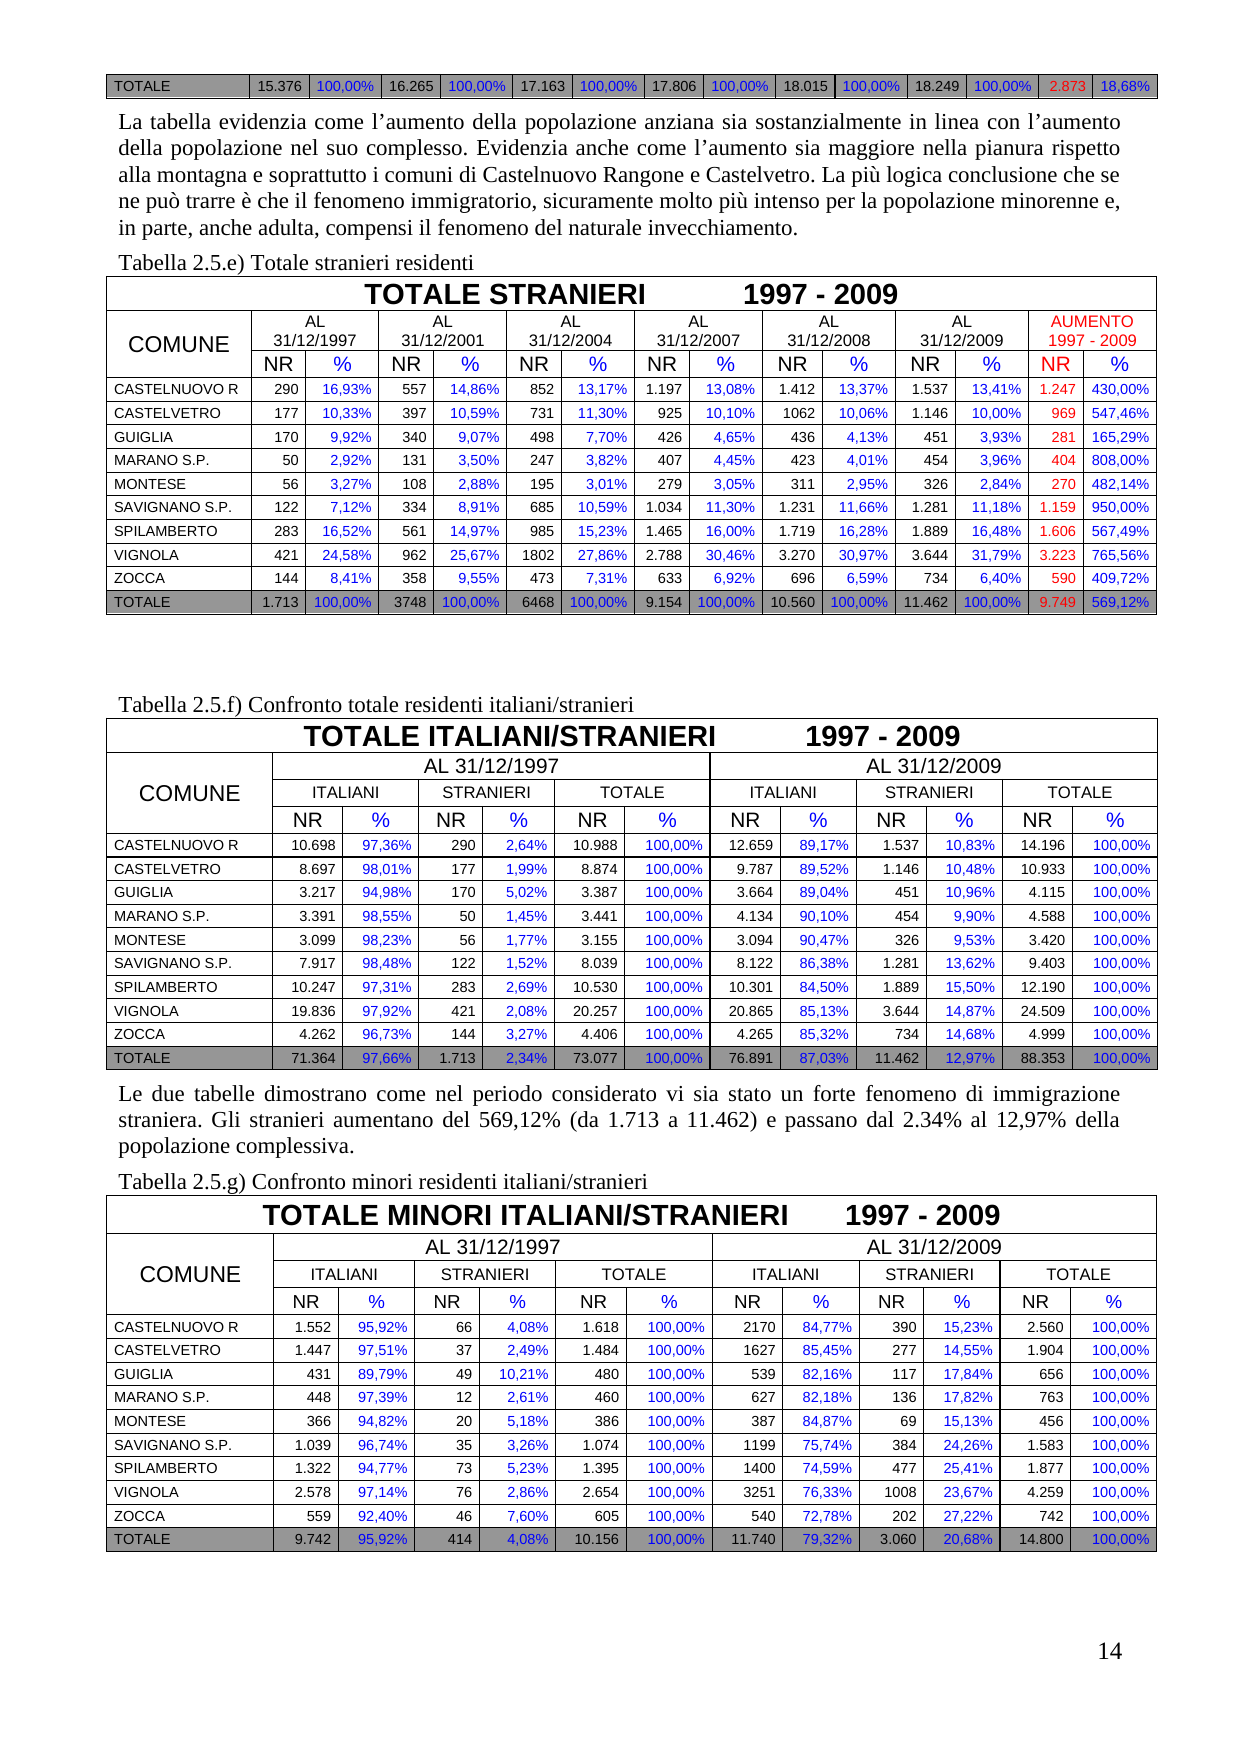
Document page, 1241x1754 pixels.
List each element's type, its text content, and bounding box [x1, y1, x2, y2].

table_cell 74,59% [783, 1457, 859, 1480]
table_cell 6,40% [956, 567, 1028, 590]
table_cell 13,41% [956, 378, 1028, 401]
table_cell MARANO S.P. [107, 449, 251, 472]
table_cell 17,84% [924, 1363, 999, 1385]
table_cell % [625, 807, 709, 833]
table_cell NR [379, 351, 433, 377]
table_cell MONTESE [107, 473, 251, 495]
table_cell 108 [379, 473, 433, 495]
table_cell 100,00% [627, 1457, 712, 1480]
table_cell % [927, 807, 1002, 833]
table_cell % [823, 351, 895, 377]
table_cell 49 [415, 1363, 479, 1385]
table_cell 10,83% [927, 834, 1002, 856]
table_cell CASTELVETRO [107, 402, 251, 424]
table_cell 94,77% [339, 1457, 414, 1480]
table_cell 431 [274, 1363, 338, 1385]
table_cell 281 [1029, 425, 1083, 448]
table_cell VIGNOLA [107, 1481, 273, 1503]
table_cell 451 [896, 425, 955, 448]
table_cell 1.618 [556, 1315, 626, 1338]
table_cell 409,72% [1084, 567, 1156, 590]
table_cell 9.403 [1003, 952, 1072, 974]
table_cell 421 [419, 999, 482, 1022]
table_cell 4.999 [1003, 1023, 1072, 1046]
table_cell 16.265 [382, 75, 440, 97]
table_cell 136 [860, 1386, 923, 1409]
table_cell 10,59% [434, 402, 506, 424]
table_cell 79,32% [783, 1528, 859, 1551]
table_cell COMUNE [107, 1234, 273, 1314]
table_cell 92,40% [339, 1505, 414, 1527]
table_cell 20 [415, 1410, 479, 1432]
table_cell 3.387 [555, 881, 624, 904]
table_cell 731 [507, 402, 561, 424]
table_cell 100,00% [1073, 881, 1157, 904]
table_cell 10.560 [763, 591, 822, 613]
table_cell NR [635, 351, 689, 377]
table_cell TOTALE [555, 780, 709, 806]
table_cell 1,52% [483, 952, 554, 974]
table_cell SAVIGNANO S.P. [107, 1434, 273, 1456]
table_cell 10,33% [306, 402, 378, 424]
table_cell 633 [635, 567, 689, 590]
table_cell 3.664 [711, 881, 780, 904]
table_cell CASTELNUOVO R [107, 378, 251, 401]
table_cell 9,07% [434, 425, 506, 448]
table_cell 426 [635, 425, 689, 448]
table_cell 685 [507, 496, 561, 519]
table_cell 16,52% [306, 520, 378, 542]
table_cell CASTELVETRO [107, 1339, 273, 1362]
table_cell 100,00% [306, 591, 378, 613]
table_cell 100,00% [625, 834, 709, 856]
table_cell 1400 [713, 1457, 782, 1480]
table_cell 436 [763, 425, 822, 448]
table_cell 100,00% [1073, 999, 1157, 1022]
table_cell SAVIGNANO S.P. [107, 952, 272, 974]
table_cell AL 31/12/1997 [252, 311, 378, 350]
table_cell 561 [379, 520, 433, 542]
table_cell 4,13% [823, 425, 895, 448]
table_cell 10,59% [562, 496, 634, 519]
table_cell 24.509 [1003, 999, 1072, 1022]
table_cell MONTESE [107, 928, 272, 951]
table_cell 696 [763, 567, 822, 590]
table_cell 100,00% [625, 952, 709, 974]
table_cell 100,00% [1073, 905, 1157, 927]
table_cell 1.583 [1001, 1434, 1070, 1456]
table_cell 852 [507, 378, 561, 401]
table_cell 10.247 [273, 976, 342, 998]
text Le due tabelle dimostrano come nel periodo considerato vi sia stato un forte fenomeno di immigrazione straniera. Gli stranieri aumentano del 569,12% (da 1.713 a 11.462) e passano dal 2.34% al 12,97% della popolazione complessiva. [118, 1080, 1122, 1159]
table_cell 89,52% [781, 858, 856, 880]
table_cell TOTALE [556, 1261, 712, 1287]
table_cell CASTELNUOVO R [107, 1315, 273, 1338]
table_cell 404 [1029, 449, 1083, 472]
table_cell 31,79% [956, 544, 1028, 566]
table_cell 73 [415, 1457, 479, 1480]
table_cell 50 [419, 905, 482, 927]
table_cell 1.197 [635, 378, 689, 401]
table_cell 460 [556, 1386, 626, 1409]
table_cell 11.462 [896, 591, 955, 613]
table_cell 95,92% [339, 1315, 414, 1338]
table_cell % [339, 1288, 414, 1314]
table_cell 7,60% [480, 1505, 555, 1527]
table_cell AL 31/12/2009 [711, 753, 1157, 779]
table_cell GUIGLIA [107, 425, 251, 448]
table_cell 1.074 [556, 1434, 626, 1456]
table_cell AL 31/12/2008 [763, 311, 895, 350]
table_cell 144 [252, 567, 305, 590]
table_cell MARANO S.P. [107, 905, 272, 927]
table_cell 100,00% [627, 1315, 712, 1338]
table_cell NR [273, 807, 342, 833]
table_cell 100,00% [627, 1505, 712, 1527]
table_cell 2.578 [274, 1481, 338, 1503]
table_cell 94,82% [339, 1410, 414, 1432]
table_cell 1.537 [896, 378, 955, 401]
table_cell 3748 [379, 591, 433, 613]
table_cell % [343, 807, 418, 833]
table_cell % [1071, 1288, 1156, 1314]
table_cell 96,73% [343, 1023, 418, 1046]
table_cell 100,00% [625, 858, 709, 880]
table_header TOTALE STRANIERI 1997 - 2009 [107, 277, 1156, 310]
table_cell 90,47% [781, 928, 856, 951]
table_cell 100,00% [1071, 1434, 1156, 1456]
table_cell 8.874 [555, 858, 624, 880]
table_cell 100,00% [441, 75, 512, 97]
table_cell 454 [857, 905, 926, 927]
table_cell 13,17% [562, 378, 634, 401]
table_cell AL 31/12/1997 [274, 1234, 712, 1260]
table_cell 97,66% [343, 1047, 418, 1069]
table_cell 6,92% [690, 567, 762, 590]
table_cell 2,61% [480, 1386, 555, 1409]
table_cell 97,92% [343, 999, 418, 1022]
table_cell 10.156 [556, 1528, 626, 1551]
table_cell 279 [635, 473, 689, 495]
table_cell 98,01% [343, 858, 418, 880]
table_cell 10,48% [927, 858, 1002, 880]
table_cell 539 [713, 1363, 782, 1385]
table_cell STRANIERI [419, 780, 554, 806]
table_cell % [434, 351, 506, 377]
table_cell 66 [415, 1315, 479, 1338]
table_cell 3,27% [306, 473, 378, 495]
table_cell NR [1029, 351, 1083, 377]
table_cell 84,87% [783, 1410, 859, 1432]
table_cell 4.262 [273, 1023, 342, 1046]
table_cell 454 [896, 449, 955, 472]
table_cell 100,00% [956, 591, 1028, 613]
table_cell SPILAMBERTO [107, 520, 251, 542]
table_cell NR [1001, 1288, 1070, 1314]
table_cell NR [252, 351, 305, 377]
table_cell 76.891 [711, 1047, 780, 1069]
table_cell 808,00% [1084, 449, 1156, 472]
table_cell 4.588 [1003, 905, 1072, 927]
table_cell 1.395 [556, 1457, 626, 1480]
table_cell 326 [857, 928, 926, 951]
table_cell 3.644 [896, 544, 955, 566]
table_cell 765,56% [1084, 544, 1156, 566]
table_cell 1627 [713, 1339, 782, 1362]
table_cell 1,77% [483, 928, 554, 951]
table_cell NR [555, 807, 624, 833]
text Tabella 2.5.g) Confronto minori residenti italiani/stranieri [118, 1168, 1122, 1195]
table_cell 17,82% [924, 1386, 999, 1409]
table_cell 1.034 [635, 496, 689, 519]
table_cell 283 [252, 520, 305, 542]
table_cell 1.159 [1029, 496, 1083, 519]
text Tabella 2.5.e) Totale stranieri residenti [118, 249, 1122, 276]
table_cell 19.836 [273, 999, 342, 1022]
table_cell 1.552 [274, 1315, 338, 1338]
table_cell 2,86% [480, 1481, 555, 1503]
table_cell 100,00% [1073, 1047, 1157, 1069]
table_cell NR [1003, 807, 1072, 833]
table_cell 8,91% [434, 496, 506, 519]
table_cell MARANO S.P. [107, 1386, 273, 1409]
table_cell 3251 [713, 1481, 782, 1503]
table_cell 10,06% [823, 402, 895, 424]
table_cell 100,00% [434, 591, 506, 613]
table_cell 100,00% [1071, 1363, 1156, 1385]
table_cell NR [896, 351, 955, 377]
table_cell 4.134 [711, 905, 780, 927]
table_cell 4.115 [1003, 881, 1072, 904]
table_cell 82,16% [783, 1363, 859, 1385]
table_cell CASTELVETRO [107, 858, 272, 880]
table_cell 100,00% [625, 976, 709, 998]
table_cell 72,78% [783, 1505, 859, 1527]
table_cell 742 [1001, 1505, 1070, 1527]
table_cell 3.155 [555, 928, 624, 951]
table_cell 4,45% [690, 449, 762, 472]
table_cell 11,66% [823, 496, 895, 519]
table_cell MONTESE [107, 1410, 273, 1432]
table_cell 8.039 [555, 952, 624, 974]
table_cell 100,00% [967, 75, 1038, 97]
table_cell 4,08% [480, 1315, 555, 1338]
table_cell TOTALE [107, 591, 251, 613]
table_cell 84,50% [781, 976, 856, 998]
table_cell 3,01% [562, 473, 634, 495]
table_cell 100,00% [562, 591, 634, 613]
table_cell 100,00% [1073, 928, 1157, 951]
table_cell 10,21% [480, 1363, 555, 1385]
table_cell 27,22% [924, 1505, 999, 1527]
table_cell 7,31% [562, 567, 634, 590]
table_cell 2,34% [483, 1047, 554, 1069]
table_cell COMUNE [107, 311, 251, 377]
table_cell 3.099 [273, 928, 342, 951]
table_cell 76,33% [783, 1481, 859, 1503]
table_cell % [781, 807, 856, 833]
table_cell 16,48% [956, 520, 1028, 542]
table_cell 2.873 [1039, 75, 1092, 97]
table_cell 4.259 [1001, 1481, 1070, 1503]
table_cell % [690, 351, 762, 377]
table_cell NR [274, 1288, 338, 1314]
table_cell 98,55% [343, 905, 418, 927]
table_cell 5,02% [483, 881, 554, 904]
table_cell 30,46% [690, 544, 762, 566]
table_cell 1,45% [483, 905, 554, 927]
table_cell 12,97% [927, 1047, 1002, 1069]
table_cell 14,87% [927, 999, 1002, 1022]
table_cell 14.800 [1001, 1528, 1070, 1551]
table_cell AUMENTO 1997 - 2009 [1029, 311, 1156, 350]
table_cell 100,00% [625, 928, 709, 951]
table_cell 100,00% [1071, 1457, 1156, 1480]
table_cell 1,99% [483, 858, 554, 880]
table_cell 98,23% [343, 928, 418, 951]
table_cell 390 [860, 1315, 923, 1338]
table_cell 605 [556, 1505, 626, 1527]
table_cell 480 [556, 1363, 626, 1385]
table_cell ITALIANI [711, 780, 856, 806]
table_cell 1.537 [857, 834, 926, 856]
table_cell 270 [1029, 473, 1083, 495]
table_cell 96,74% [339, 1434, 414, 1456]
table_cell ZOCCA [107, 567, 251, 590]
table_cell 89,79% [339, 1363, 414, 1385]
table_cell 6,59% [823, 567, 895, 590]
table_cell 89,17% [781, 834, 856, 856]
table_cell 100,00% [627, 1528, 712, 1551]
table_cell 547,46% [1084, 402, 1156, 424]
table_cell 1.713 [252, 591, 305, 613]
table_cell 3.270 [763, 544, 822, 566]
table_cell 10.988 [555, 834, 624, 856]
table_cell STRANIERI [857, 780, 1002, 806]
table_cell 15,50% [927, 976, 1002, 998]
table_cell AL 31/12/2009 [896, 311, 1028, 350]
table_cell 95,92% [339, 1528, 414, 1551]
table_cell NR [763, 351, 822, 377]
table_cell 69 [860, 1410, 923, 1432]
table_cell 950,00% [1084, 496, 1156, 519]
table_cell 12 [415, 1386, 479, 1409]
table_cell SPILAMBERTO [107, 1457, 273, 1480]
table_cell 656 [1001, 1363, 1070, 1385]
table_cell 97,36% [343, 834, 418, 856]
table_cell 18.249 [908, 75, 966, 97]
table_cell 100,00% [836, 75, 907, 97]
table_cell 1.281 [857, 952, 926, 974]
table_cell 1802 [507, 544, 561, 566]
table_cell ZOCCA [107, 1023, 272, 1046]
table_cell 290 [419, 834, 482, 856]
table_cell ITALIANI [274, 1261, 414, 1287]
table_cell NR [857, 807, 926, 833]
table_cell 1.484 [556, 1339, 626, 1362]
table_cell 2,84% [956, 473, 1028, 495]
table_cell 75,74% [783, 1434, 859, 1456]
table_cell 2,95% [823, 473, 895, 495]
table_cell AL 31/12/2007 [635, 311, 762, 350]
table_cell % [1084, 351, 1156, 377]
table_cell 340 [379, 425, 433, 448]
table_cell 14,68% [927, 1023, 1002, 1046]
table_cell 2,49% [480, 1339, 555, 1362]
table_cell % [924, 1288, 999, 1314]
table_cell 2,08% [483, 999, 554, 1022]
table_cell 423 [763, 449, 822, 472]
table_cell 473 [507, 567, 561, 590]
table_header TOTALE MINORI ITALIANI/STRANIERI 1997 - 2009 [107, 1196, 1156, 1233]
table_cell 9.154 [635, 591, 689, 613]
table_cell 326 [896, 473, 955, 495]
table_cell 1062 [763, 402, 822, 424]
table_cell 17.163 [513, 75, 572, 97]
table_cell 97,51% [339, 1339, 414, 1362]
table_cell TOTALE [107, 75, 249, 97]
table_cell % [483, 807, 554, 833]
table_cell 6468 [507, 591, 561, 613]
table_cell 3.223 [1029, 544, 1083, 566]
table_cell 590 [1029, 567, 1083, 590]
table_cell 15.376 [250, 75, 309, 97]
table_cell 2.788 [635, 544, 689, 566]
table_cell 20,68% [924, 1528, 999, 1551]
table_cell 100,00% [1071, 1386, 1156, 1409]
table_cell 10.301 [711, 976, 780, 998]
table_cell 962 [379, 544, 433, 566]
table_cell 627 [713, 1386, 782, 1409]
table_cell % [783, 1288, 859, 1314]
table_cell 85,13% [781, 999, 856, 1022]
table_cell NR [713, 1288, 782, 1314]
table_cell 3,82% [562, 449, 634, 472]
table_cell 100,00% [1071, 1481, 1156, 1503]
table_cell 3,50% [434, 449, 506, 472]
table_cell 11,18% [956, 496, 1028, 519]
table_cell 86,38% [781, 952, 856, 974]
table_cell 3.217 [273, 881, 342, 904]
table_cell 16,00% [690, 520, 762, 542]
table_cell 1.412 [763, 378, 822, 401]
table_cell 3,96% [956, 449, 1028, 472]
table_cell 100,00% [1071, 1339, 1156, 1362]
table_cell 4.406 [555, 1023, 624, 1046]
table_cell AL 31/12/2001 [379, 311, 506, 350]
table_cell % [562, 351, 634, 377]
table_cell AL 31/12/2009 [713, 1234, 1156, 1260]
table_cell 87,03% [781, 1047, 856, 1069]
table_cell 170 [419, 881, 482, 904]
table_cell NR [711, 807, 780, 833]
table_cell GUIGLIA [107, 1363, 273, 1385]
table_cell ZOCCA [107, 1505, 273, 1527]
table_cell TOTALE [107, 1528, 273, 1551]
table_cell 451 [857, 881, 926, 904]
table_cell 15,23% [924, 1315, 999, 1338]
table_cell 247 [507, 449, 561, 472]
table_cell ITALIANI [273, 780, 418, 806]
table_cell 12.190 [1003, 976, 1072, 998]
table_cell 397 [379, 402, 433, 424]
table_cell 9.787 [711, 858, 780, 880]
table_cell 100,00% [1071, 1505, 1156, 1527]
table_header TOTALE ITALIANI/STRANIERI 1997 - 2009 [107, 719, 1157, 752]
table_cell 122 [252, 496, 305, 519]
table_cell 414 [415, 1528, 479, 1551]
table_cell 2,64% [483, 834, 554, 856]
table_cell 90,10% [781, 905, 856, 927]
table_cell 498 [507, 425, 561, 448]
table_cell 97,14% [339, 1481, 414, 1503]
table_cell COMUNE [107, 753, 272, 833]
table_cell 100,00% [627, 1386, 712, 1409]
table_cell AL 31/12/1997 [273, 753, 709, 779]
table_cell 100,00% [690, 591, 762, 613]
table_cell 1.904 [1001, 1339, 1070, 1362]
table_cell 13,37% [823, 378, 895, 401]
table_cell 2.560 [1001, 1315, 1070, 1338]
table_cell 20.257 [555, 999, 624, 1022]
table_cell 100,00% [704, 75, 775, 97]
table_cell 11,30% [562, 402, 634, 424]
table_cell 2,69% [483, 976, 554, 998]
table_cell 15,13% [924, 1410, 999, 1432]
table_cell NR [415, 1288, 479, 1314]
table_cell 25,41% [924, 1457, 999, 1480]
table_cell 131 [379, 449, 433, 472]
table_cell 1.146 [857, 858, 926, 880]
table_cell STRANIERI [415, 1261, 555, 1287]
table_cell 82,18% [783, 1386, 859, 1409]
table_cell 386 [556, 1410, 626, 1432]
table_cell 559 [274, 1505, 338, 1527]
table_cell 1.447 [274, 1339, 338, 1362]
table_cell 985 [507, 520, 561, 542]
table_cell AL 31/12/2004 [507, 311, 634, 350]
table_cell 9.742 [274, 1528, 338, 1551]
table_cell 15,23% [562, 520, 634, 542]
table_cell 100,00% [1071, 1410, 1156, 1432]
table_cell 1.465 [635, 520, 689, 542]
table_cell 37 [415, 1339, 479, 1362]
table_cell 10,00% [956, 402, 1028, 424]
table_cell 567,49% [1084, 520, 1156, 542]
table_cell 18,68% [1093, 75, 1157, 97]
table_cell GUIGLIA [107, 881, 272, 904]
table_cell 5,23% [480, 1457, 555, 1480]
table_cell 2.654 [556, 1481, 626, 1503]
table_cell 763 [1001, 1386, 1070, 1409]
table_cell 3.060 [860, 1528, 923, 1551]
table_cell 430,00% [1084, 378, 1156, 401]
table_cell 2,88% [434, 473, 506, 495]
table_cell 89,04% [781, 881, 856, 904]
table_cell NR [556, 1288, 626, 1314]
table_cell 3.391 [273, 905, 342, 927]
table_cell 11,30% [690, 496, 762, 519]
table_cell 311 [763, 473, 822, 495]
table_cell 277 [860, 1339, 923, 1362]
table_cell 76 [415, 1481, 479, 1503]
table_cell 1.889 [857, 976, 926, 998]
table_cell 10,10% [690, 402, 762, 424]
table_cell 4,65% [690, 425, 762, 448]
table_cell 7,70% [562, 425, 634, 448]
table_cell 366 [274, 1410, 338, 1432]
table_cell 456 [1001, 1410, 1070, 1432]
table_cell 100,00% [625, 905, 709, 927]
table_cell 122 [419, 952, 482, 974]
table_cell 117 [860, 1363, 923, 1385]
table_cell 5,18% [480, 1410, 555, 1432]
table_cell 448 [274, 1386, 338, 1409]
table_cell 16,28% [823, 520, 895, 542]
table_cell 3,27% [483, 1023, 554, 1046]
table_cell 100,00% [1073, 858, 1157, 880]
table_cell 1.713 [419, 1047, 482, 1069]
table_cell 100,00% [823, 591, 895, 613]
table_cell 100,00% [627, 1339, 712, 1362]
table_cell NR [419, 807, 482, 833]
table_cell 170 [252, 425, 305, 448]
table_cell SAVIGNANO S.P. [107, 496, 251, 519]
table_cell 387 [713, 1410, 782, 1432]
table_cell 1.247 [1029, 378, 1083, 401]
table_cell 100,00% [1073, 1023, 1157, 1046]
table_cell 3,26% [480, 1434, 555, 1456]
table_cell NR [507, 351, 561, 377]
table_cell % [480, 1288, 555, 1314]
table_cell 24,26% [924, 1434, 999, 1456]
table_cell 557 [379, 378, 433, 401]
table_cell 100,00% [625, 881, 709, 904]
table_cell 100,00% [627, 1363, 712, 1385]
table_cell 144 [419, 1023, 482, 1046]
table_cell 30,97% [823, 544, 895, 566]
table_cell 9,53% [927, 928, 1002, 951]
table_cell VIGNOLA [107, 544, 251, 566]
table_cell 100,00% [1071, 1315, 1156, 1338]
table_cell 100,00% [625, 999, 709, 1022]
table_cell 1.719 [763, 520, 822, 542]
table_cell 100,00% [627, 1410, 712, 1432]
table_cell 3.420 [1003, 928, 1072, 951]
table_cell 3.644 [857, 999, 926, 1022]
table_cell 100,00% [573, 75, 644, 97]
table_cell 13,62% [927, 952, 1002, 974]
table_cell 4,01% [823, 449, 895, 472]
table_cell 10.933 [1003, 858, 1072, 880]
table_cell 7.917 [273, 952, 342, 974]
table_cell 4.265 [711, 1023, 780, 1046]
table_cell 13,08% [690, 378, 762, 401]
table_cell % [306, 351, 378, 377]
table_cell 85,45% [783, 1339, 859, 1362]
table_cell TOTALE [1003, 780, 1157, 806]
table_cell 202 [860, 1505, 923, 1527]
table_cell 1.281 [896, 496, 955, 519]
table_cell 10.530 [555, 976, 624, 998]
table_cell 17.806 [645, 75, 703, 97]
table_cell 24,58% [306, 544, 378, 566]
table_cell 195 [507, 473, 561, 495]
table_cell 100,00% [625, 1023, 709, 1046]
table_cell 407 [635, 449, 689, 472]
table_cell 540 [713, 1505, 782, 1527]
table_cell 46 [415, 1505, 479, 1527]
table_cell 14,97% [434, 520, 506, 542]
table_cell 421 [252, 544, 305, 566]
table_cell 56 [252, 473, 305, 495]
table_cell 88.353 [1003, 1047, 1072, 1069]
table_cell 18.015 [776, 75, 834, 97]
table_cell 1.606 [1029, 520, 1083, 542]
table_cell 14,86% [434, 378, 506, 401]
table_cell 9,55% [434, 567, 506, 590]
table_cell 14,55% [924, 1339, 999, 1362]
table_cell % [1073, 807, 1157, 833]
table_cell 73.077 [555, 1047, 624, 1069]
table_cell ITALIANI [713, 1261, 859, 1287]
table_cell 283 [419, 976, 482, 998]
table_cell 3.441 [555, 905, 624, 927]
table_cell 56 [419, 928, 482, 951]
table_cell 177 [419, 858, 482, 880]
table_cell 100,00% [627, 1434, 712, 1456]
table_cell 1.039 [274, 1434, 338, 1456]
table_cell 9,92% [306, 425, 378, 448]
table_cell 8.122 [711, 952, 780, 974]
table_cell 100,00% [1073, 952, 1157, 974]
table_cell 2170 [713, 1315, 782, 1338]
table_cell NR [860, 1288, 923, 1314]
table_cell 25,67% [434, 544, 506, 566]
table_cell 2,92% [306, 449, 378, 472]
table_cell 14.196 [1003, 834, 1072, 856]
table_cell 290 [252, 378, 305, 401]
table_cell 100,00% [1071, 1528, 1156, 1551]
table_cell 358 [379, 567, 433, 590]
table_cell 1.877 [1001, 1457, 1070, 1480]
text La tabella evidenzia come l’aumento della popolazione anziana sia sostanzialmente in linea con l’aumento della popolazione nel suo complesso. Evidenzia anche come l’aumento sia maggiore nella pianura rispetto alla montagna e soprattutto i comuni di Castelnuovo Rangone e Castelvetro. La più logica conclusione che se ne può trarre è che il fenomeno immigratorio, sicuramente molto più intenso per la popolazione minorenne e, in parte, anche adulta, compensi il fenomeno del naturale invecchiamento. [118, 108, 1122, 240]
table_cell 35 [415, 1434, 479, 1456]
table_cell 10.698 [273, 834, 342, 856]
table_cell 3,05% [690, 473, 762, 495]
table_cell SPILAMBERTO [107, 976, 272, 998]
table_cell 1.322 [274, 1457, 338, 1480]
table_cell 11.462 [857, 1047, 926, 1069]
table_cell 50 [252, 449, 305, 472]
table_cell CASTELNUOVO R [107, 834, 272, 856]
table_cell 9,90% [927, 905, 1002, 927]
table_cell 100,00% [310, 75, 381, 97]
table_cell 925 [635, 402, 689, 424]
table_cell 9.749 [1029, 591, 1083, 613]
table_cell 165,29% [1084, 425, 1156, 448]
table_cell % [956, 351, 1028, 377]
table_cell 477 [860, 1457, 923, 1480]
table_cell TOTALE [1001, 1261, 1156, 1287]
table_cell 734 [896, 567, 955, 590]
table_cell 23,67% [924, 1481, 999, 1503]
table_cell VIGNOLA [107, 999, 272, 1022]
table_cell STRANIERI [860, 1261, 999, 1287]
table_cell 98,48% [343, 952, 418, 974]
table_cell 16,93% [306, 378, 378, 401]
table_cell 7,12% [306, 496, 378, 519]
table_cell 1.146 [896, 402, 955, 424]
table_cell 1.231 [763, 496, 822, 519]
table_cell 969 [1029, 402, 1083, 424]
table_cell 10,96% [927, 881, 1002, 904]
table_cell 71.364 [273, 1047, 342, 1069]
table_cell 12.659 [711, 834, 780, 856]
table_cell 384 [860, 1434, 923, 1456]
table_cell TOTALE [107, 1047, 272, 1069]
table_cell 100,00% [1073, 976, 1157, 998]
table_cell 100,00% [627, 1481, 712, 1503]
table_cell 94,98% [343, 881, 418, 904]
table_cell 3,93% [956, 425, 1028, 448]
table_cell 4,08% [480, 1528, 555, 1551]
table_cell 100,00% [1073, 834, 1157, 856]
table_cell 97,39% [339, 1386, 414, 1409]
table_cell 1.889 [896, 520, 955, 542]
table_cell 482,14% [1084, 473, 1156, 495]
text Tabella 2.5.f) Confronto totale residenti italiani/stranieri [118, 691, 1122, 717]
table_cell 85,32% [781, 1023, 856, 1046]
table_cell 27,86% [562, 544, 634, 566]
table_cell 8.697 [273, 858, 342, 880]
table_cell 84,77% [783, 1315, 859, 1338]
table_cell 8,41% [306, 567, 378, 590]
table_cell 1199 [713, 1434, 782, 1456]
table_cell % [627, 1288, 712, 1314]
table_cell 97,31% [343, 976, 418, 998]
table_cell 20.865 [711, 999, 780, 1022]
table_cell 1008 [860, 1481, 923, 1503]
table_cell 734 [857, 1023, 926, 1046]
table_cell 11.740 [713, 1528, 782, 1551]
table_cell 3.094 [711, 928, 780, 951]
table_cell 334 [379, 496, 433, 519]
table_cell 177 [252, 402, 305, 424]
table_cell 569,12% [1084, 591, 1156, 613]
table_cell 100,00% [625, 1047, 709, 1069]
